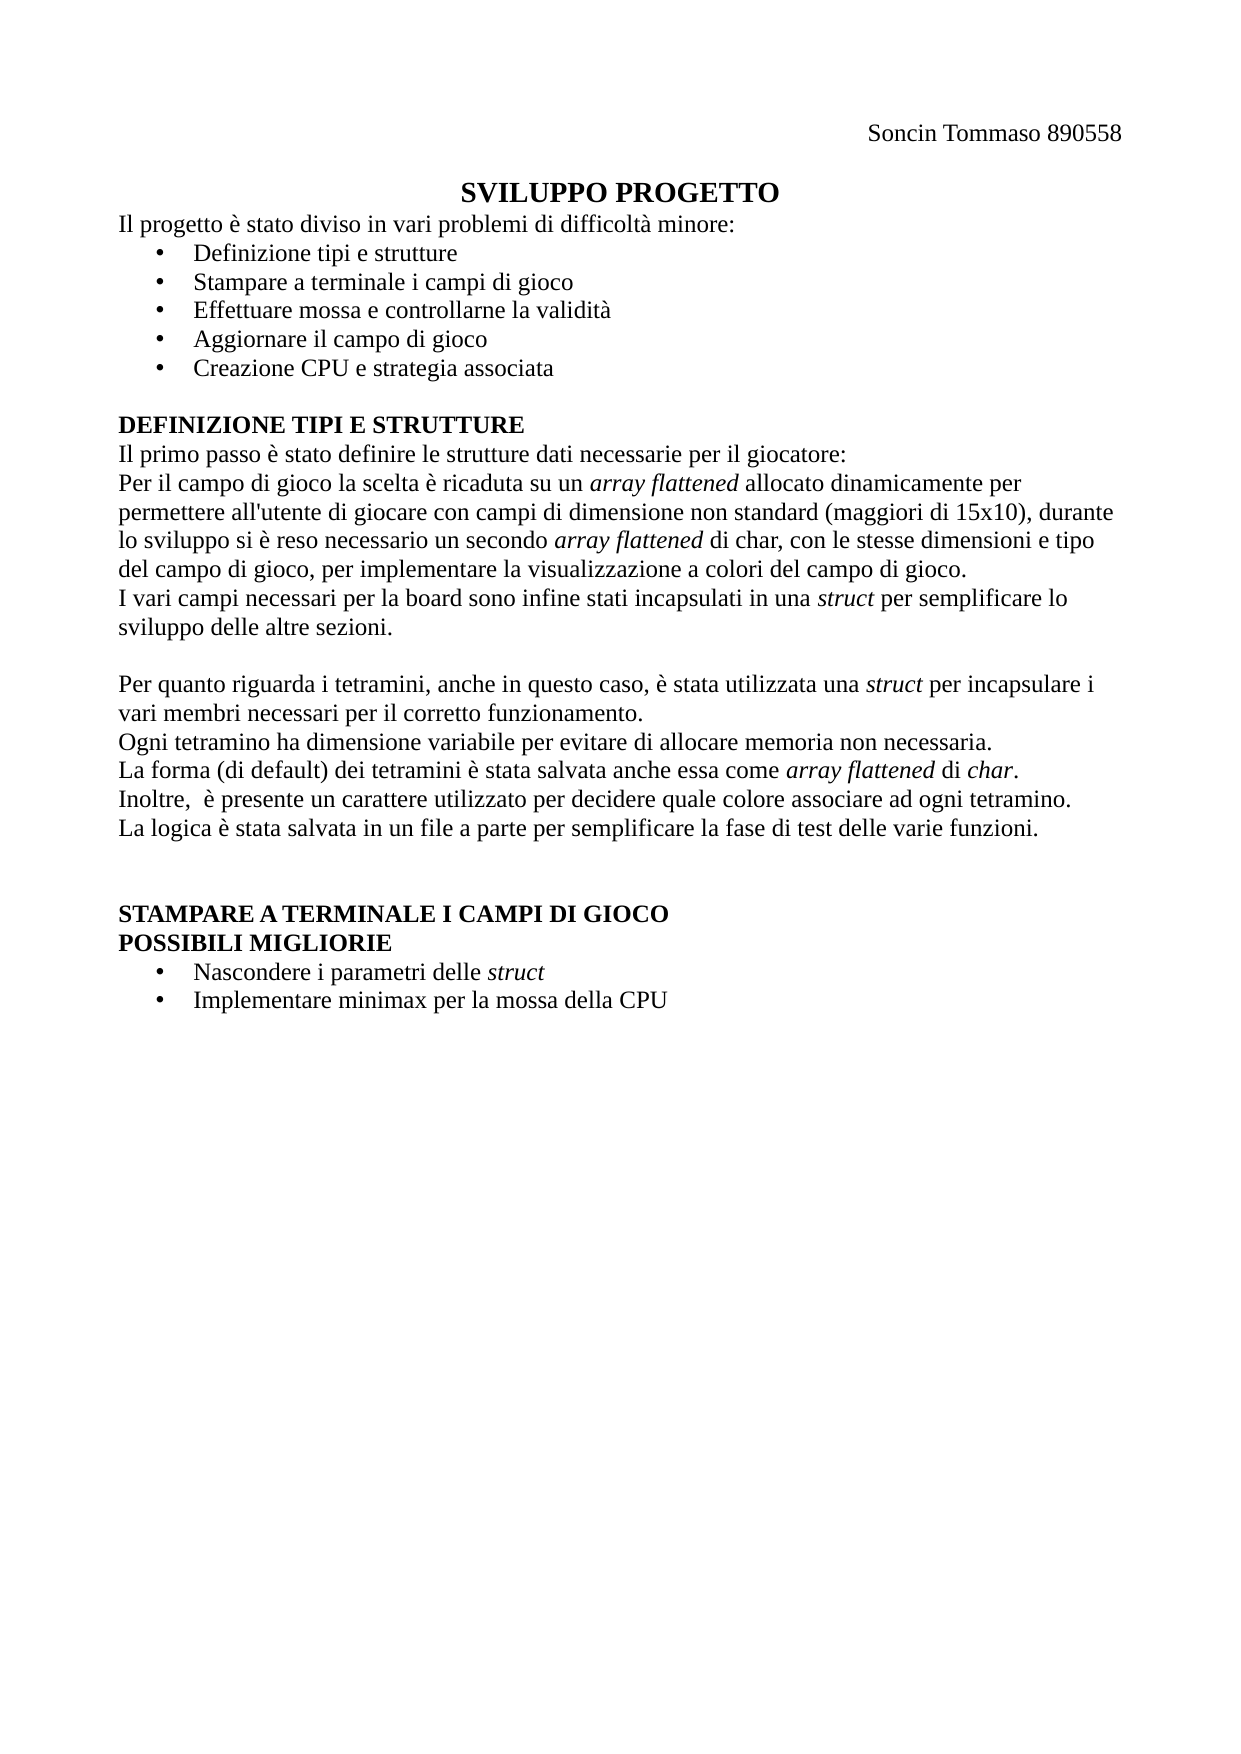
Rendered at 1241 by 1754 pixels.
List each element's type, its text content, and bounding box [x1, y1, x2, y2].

text Il progetto è stato diviso in vari problemi di difficoltà minore: [118, 209, 1122, 238]
list Stampare a terminale i campi di gioco [156, 267, 1122, 295]
list Creazione CPU e strategia associata [156, 353, 1122, 382]
text POSSIBILI MIGLIORIE [118, 928, 1122, 957]
list Effettuare mossa e controllarne la validità [156, 295, 1122, 324]
text Inoltre, è presente un carattere utilizzato per decidere quale colore associare ad ogni tetramino. [118, 784, 1122, 813]
text DEFINIZIONE TIPI E STRUTTURE [118, 410, 1122, 439]
text Il primo passo è stato definire le strutture dati necessarie per il giocatore: Per il campo di gioco la scelta è ricaduta su un array flattened allocato dinamicamente per permettere all'utente di giocare con campi di dimensione non standard (maggiori di 15x10), durante lo sviluppo si è reso necessario un secondo array flattened di char, con le stesse dimensioni e tipo del campo di gioco, per implementare la visualizzazione a colori del campo di gioco. [118, 439, 1122, 583]
text Soncin Tommaso 890558 [118, 118, 1122, 147]
text Ogni tetramino ha dimensione variabile per evitare di allocare memoria non necessaria. [118, 727, 1122, 755]
list Aggiornare il campo di gioco [156, 324, 1122, 353]
text SVILUPPO PROGETTO [118, 176, 1122, 209]
text I vari campi necessari per la board sono infine stati incapsulati in una struct per semplificare lo sviluppo delle altre sezioni. [118, 583, 1122, 640]
list Nascondere i parametri delle struct [156, 957, 1122, 985]
text STAMPARE A TERMINALE I CAMPI DI GIOCO [118, 899, 1122, 928]
list Definizione tipi e strutture [156, 238, 1122, 267]
list Implementare minimax per la mossa della CPU [156, 985, 1122, 1014]
text La forma (di default) dei tetramini è stata salvata anche essa come array flattened di char. [118, 755, 1122, 784]
text Per quanto riguarda i tetramini, anche in questo caso, è stata utilizzata una struct per incapsulare i vari membri necessari per il corretto funzionamento. [118, 669, 1122, 727]
text La logica è stata salvata in un file a parte per semplificare la fase di test delle varie funzioni. [118, 813, 1122, 842]
